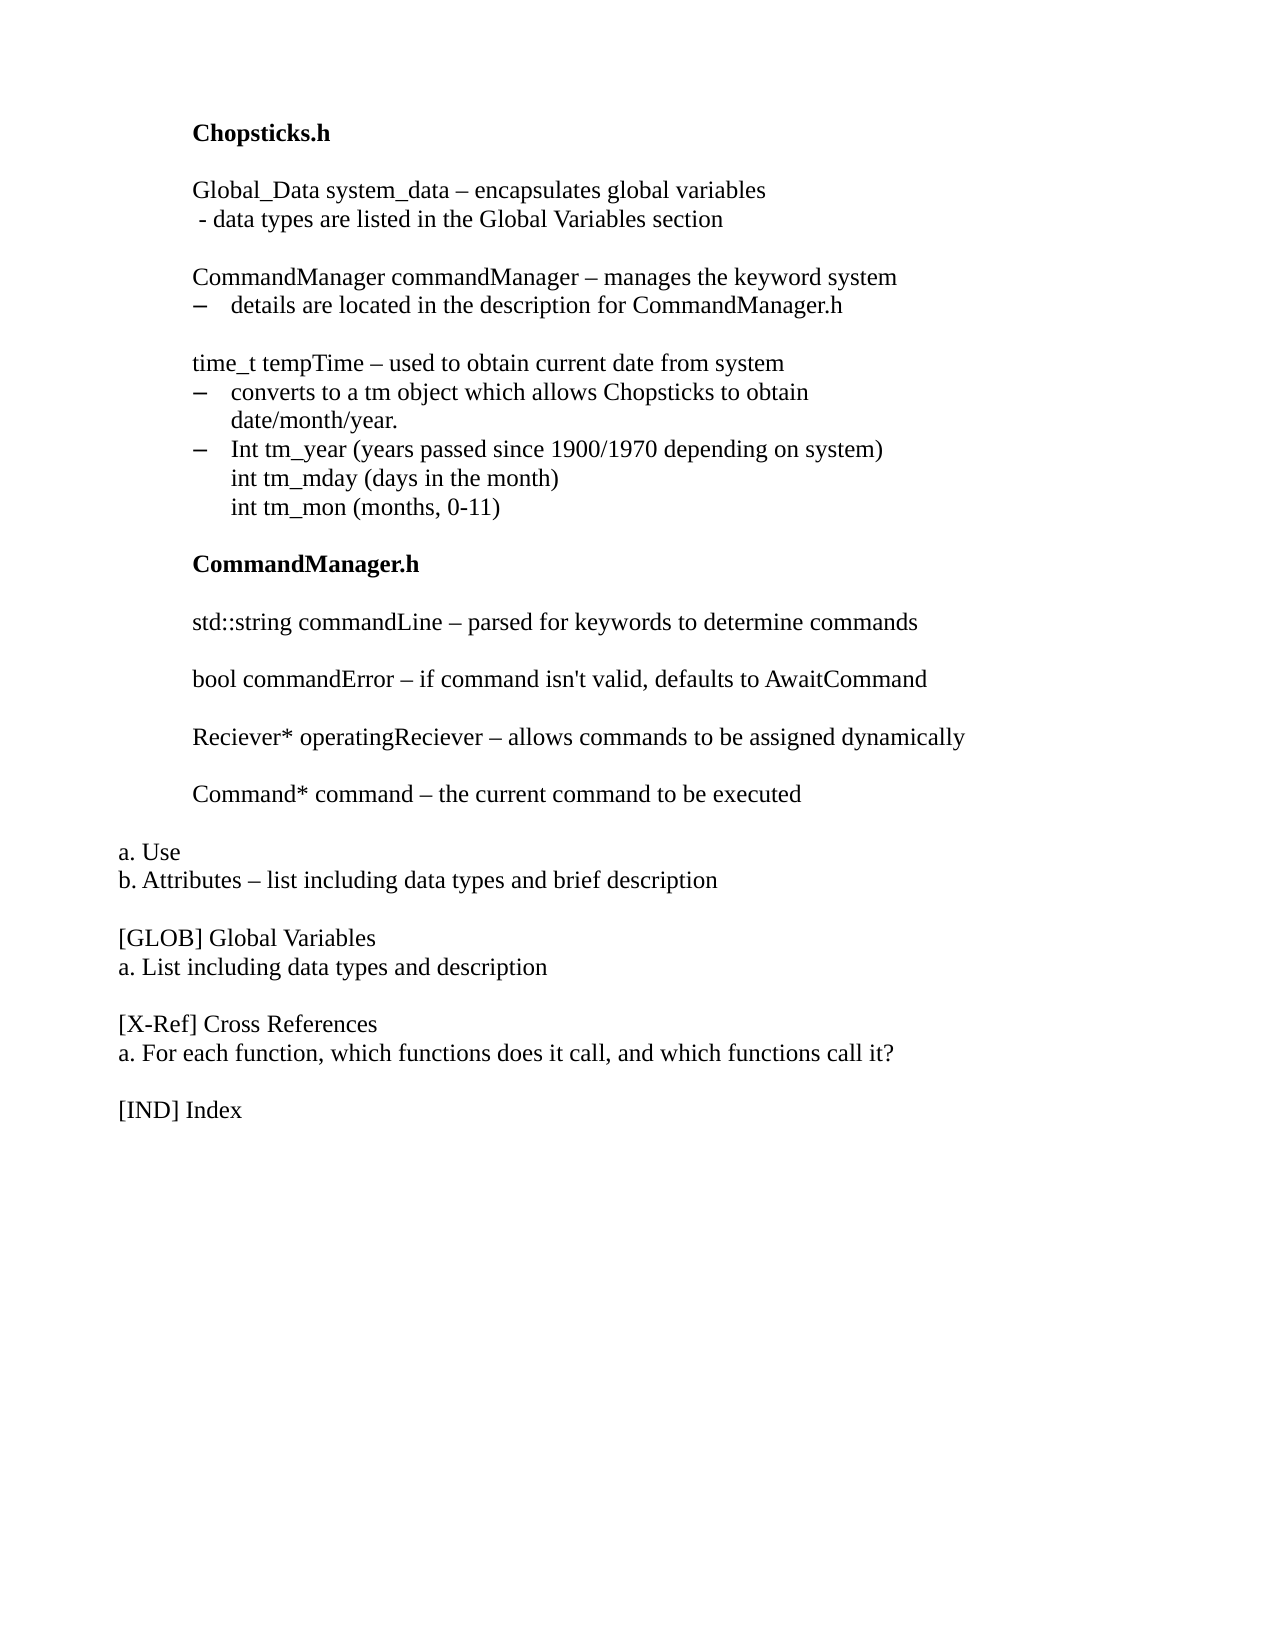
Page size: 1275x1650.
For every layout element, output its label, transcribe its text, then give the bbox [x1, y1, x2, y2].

text std::string commandLine – parsed for keywords to determine commands [118, 607, 1157, 636]
list Int tm_year (years passed since 1900/1970 depending on system) [193, 434, 1157, 463]
text bool commandError – if command isn't valid, defaults to AwaitCommand [118, 664, 1157, 693]
text a. Use [118, 837, 1157, 866]
text [IND] Index [118, 1096, 1157, 1124]
text Global_Data system_data – encapsulates global variables [118, 176, 1157, 204]
list int tm_mon (months, 0-11) [193, 492, 1157, 521]
text a. List including data types and description [118, 952, 1157, 981]
text [X-Ref] Cross References [118, 1009, 1157, 1038]
text CommandManager.h [118, 549, 1157, 578]
text Reciever* operatingReciever – allows commands to be assigned dynamically [118, 722, 1157, 751]
text - data types are listed in the Global Variables section [118, 204, 1157, 233]
text b. Attributes – list including data types and brief description [118, 866, 1157, 894]
list date/month/year. [193, 406, 1157, 434]
text [GLOB] Global Variables [118, 923, 1157, 952]
text CommandManager commandManager – manages the keyword system [118, 262, 1157, 291]
text time_t tempTime – used to obtain current date from system [118, 348, 1157, 377]
list details are located in the description for CommandManager.h [193, 291, 1157, 319]
text Chopsticks.h [118, 118, 1157, 147]
text a. For each function, which functions does it call, and which functions call it? [118, 1038, 1157, 1067]
list int tm_mday (days in the month) [193, 463, 1157, 492]
text Command* command – the current command to be executed [118, 779, 1157, 808]
list converts to a tm object which allows Chopsticks to obtain [193, 377, 1157, 406]
